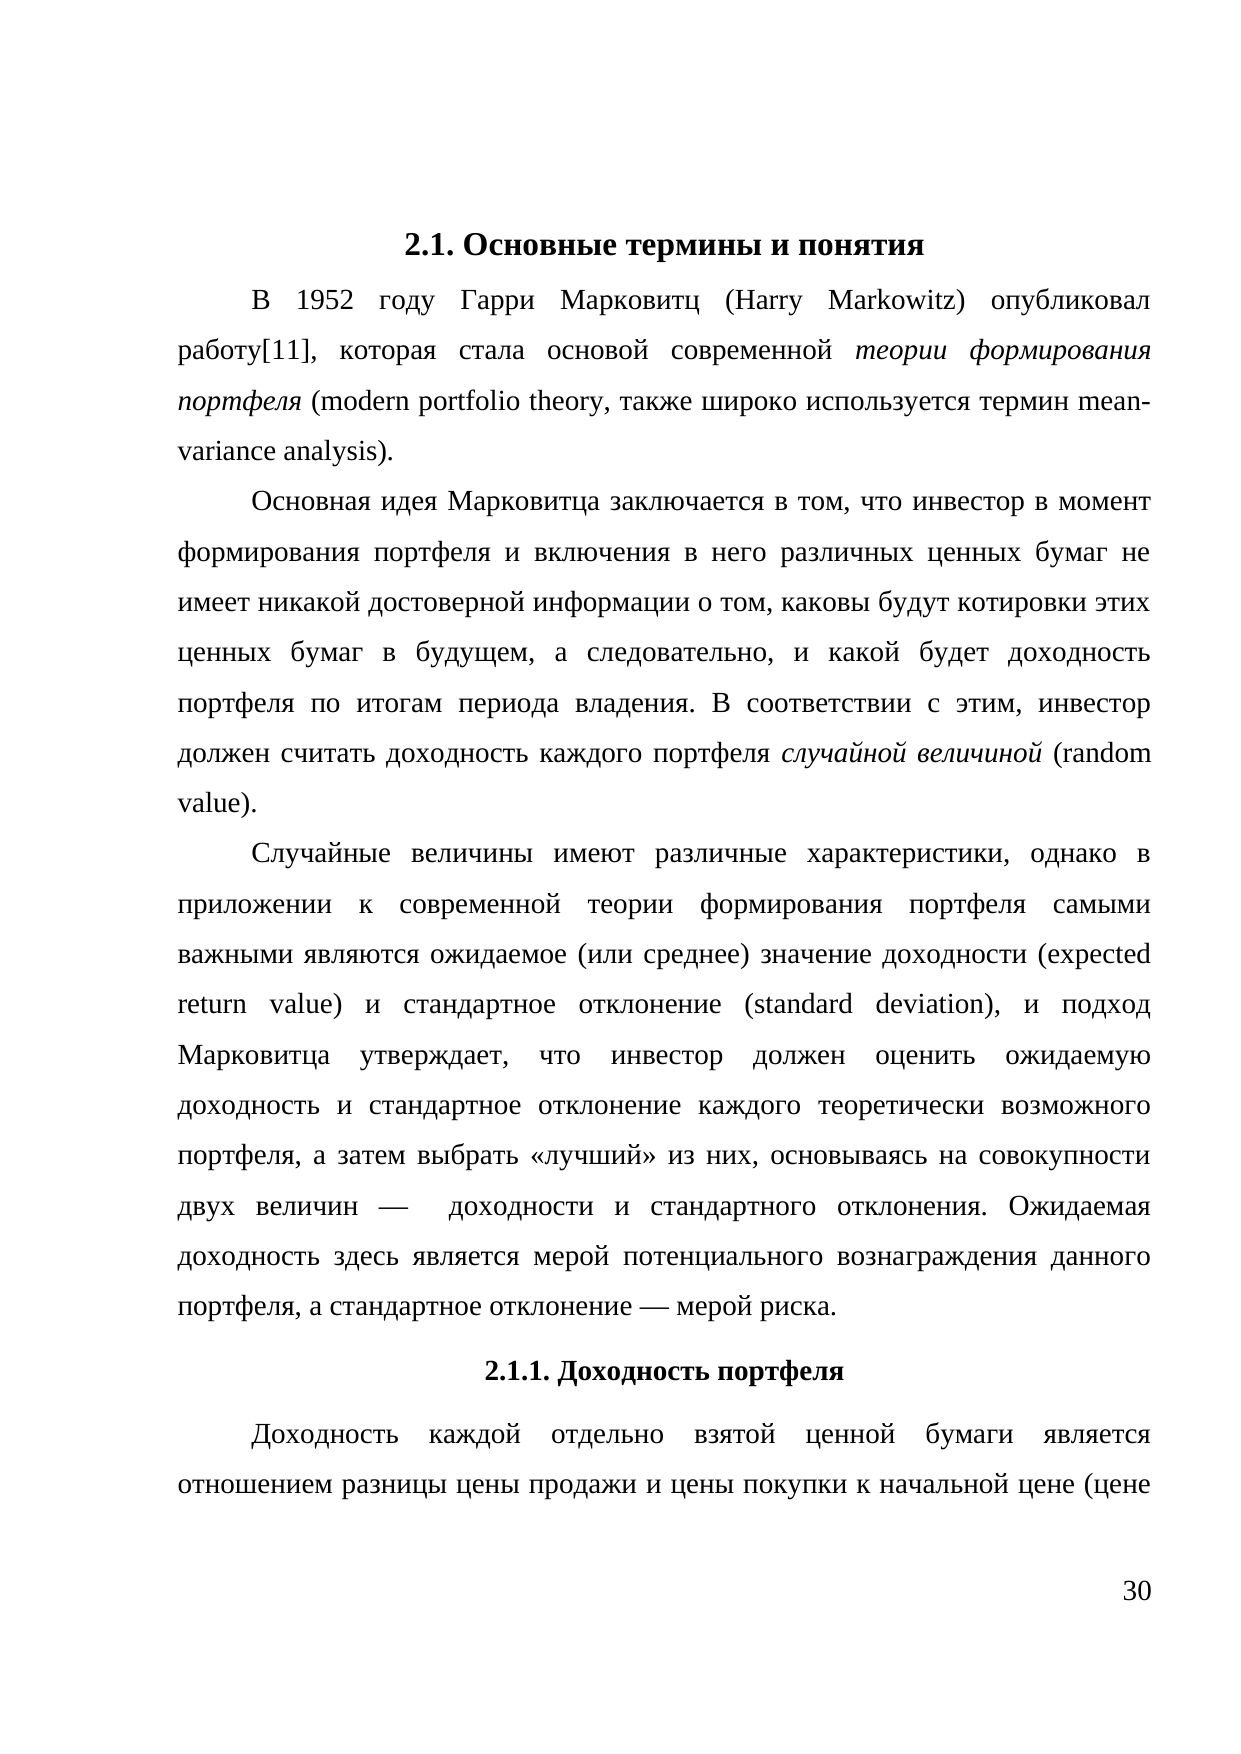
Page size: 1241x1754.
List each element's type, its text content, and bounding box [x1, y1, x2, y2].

text Основная идея Марковитца заключается в том, что инвестор в момент формирования портфеля и включения в него различных ценных бумаг не имеет никакой достоверной информации о том, каковы будут котировки этих ценных бумаг в будущем, а следовательно, и какой будет доходность портфеля по итогам периода владения. В соответствии с этим, инвестор должен считать доходность каждого портфеля случайной величиной (random value). [177, 483, 1152, 819]
text В 1952 году Гарри Марковитц (Harry Markowitz) опубликовал работу[11], которая стала основой современной теории формирования портфеля (modern portfolio theory, также широко используется термин mean-variance analysis). [177, 282, 1152, 467]
text Случайные величины имеют различные характеристики, однако в приложении к современной теории формирования портфеля самыми важными являются ожидаемое (или среднее) значение доходности (expected return value) и стандартное отклонение (standard deviation), и подход Марковитца утверждает, что инвестор должен оценить ожидаемую доходность и стандартное отклонение каждого теоретически возможного портфеля, а затем выбрать «лучший» из них, основываясь на совокупности двух величин — доходности и стандартного отклонения. Ожидаемая доходность здесь является мерой потенциального вознаграждения данного портфеля, а стандартное отклонение — мерой риска. [177, 836, 1152, 1322]
subtitle 2.1. Основные термины и понятия [177, 225, 1152, 263]
subtitle 2.1.1. Доходность портфеля [177, 1353, 1152, 1387]
text Доходность каждой отдельно взятой ценной бумаги является отношением разницы цены продажи и цены покупки к начальной цене (цене [177, 1416, 1152, 1500]
